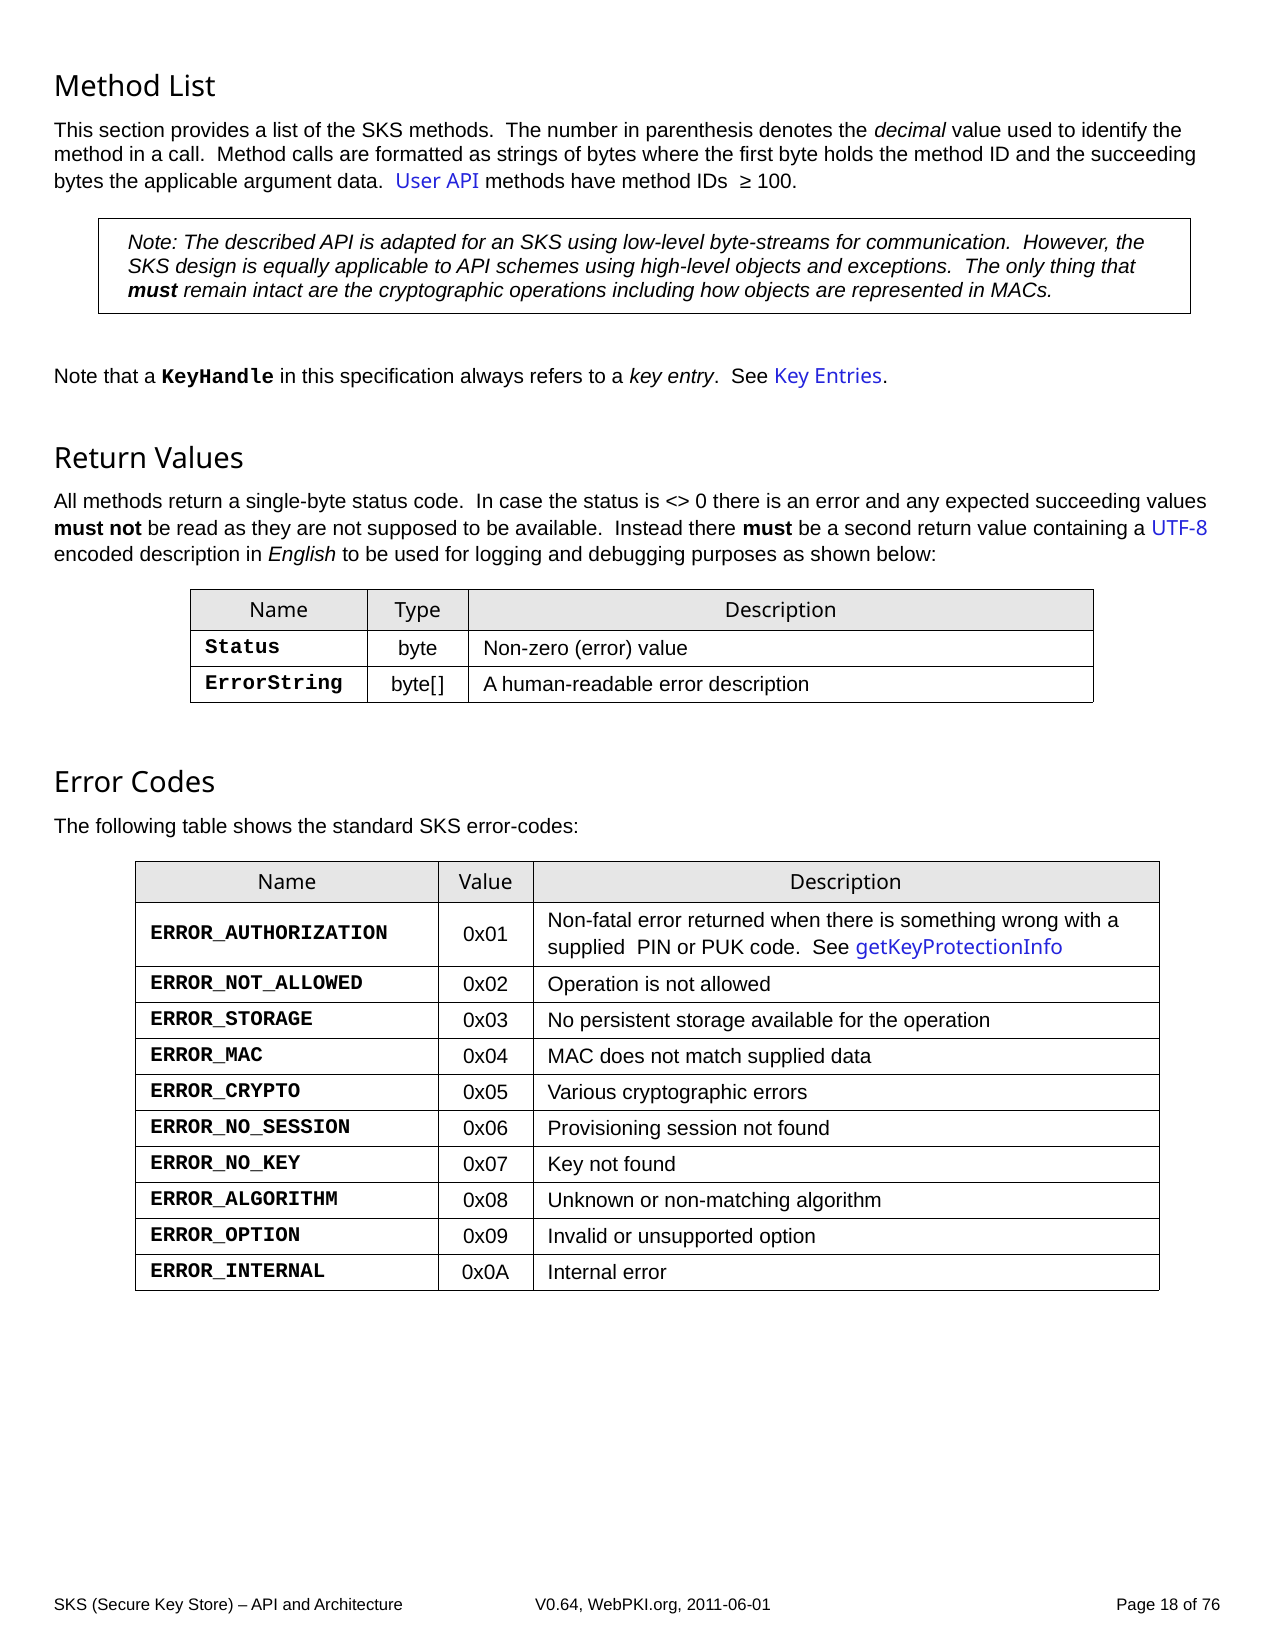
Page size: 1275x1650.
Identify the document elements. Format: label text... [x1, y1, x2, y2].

table_cell Provisioning session not found [534, 1111, 1159, 1146]
table_cell A human-readable error description [469, 667, 1093, 702]
table_cell ERROR_NOT_ALLOWED [136, 967, 438, 1002]
text This section provides a list of the SKS methods. The number in parenthesis denotes the decimal value used to identify the method in a call. Method calls are formatted as strings of bytes where the first byte holds the method ID and the succeeding bytes the applicable argument data. User API methods have method IDs ≥ 100. [54, 118, 1221, 194]
table_cell Unknown or non-matching algorithm [534, 1183, 1159, 1218]
table_cell Key not found [534, 1147, 1159, 1182]
table_cell 0x09 [439, 1219, 533, 1254]
subtitle Return Values [54, 437, 1221, 477]
table_header Value [439, 862, 533, 902]
table_header Note: The described API is adapted for an SKS using low-level byte-streams for communication. However, the SKS design is equally applicable to API schemes using high-level objects and exceptions. The only thing that must remain intact are the cryptographic operations including how objects are represented in MACs. [99, 219, 1190, 313]
table_cell ERROR_NO_SESSION [136, 1111, 438, 1146]
table_cell 0x06 [439, 1111, 533, 1146]
table_cell 0x08 [439, 1183, 533, 1218]
table_cell 0x01 [439, 903, 533, 966]
table_cell 0x03 [439, 1003, 533, 1038]
subtitle Error Codes [54, 761, 1221, 801]
table_cell ERROR_INTERNAL [136, 1255, 438, 1289]
table_header Description [534, 862, 1159, 902]
table_cell 0x02 [439, 967, 533, 1002]
table_header Type [368, 590, 468, 630]
table_cell ERROR_MAC [136, 1039, 438, 1074]
table_cell Internal error [534, 1255, 1159, 1289]
table_cell ERROR_STORAGE [136, 1003, 438, 1038]
table_cell Operation is not allowed [534, 967, 1159, 1002]
table_cell byte [368, 631, 468, 666]
table_cell Invalid or unsupported option [534, 1219, 1159, 1254]
text The following table shows the standard SKS error-codes: [54, 813, 1221, 861]
table_cell Status [191, 631, 367, 666]
table_cell No persistent storage available for the operation [534, 1003, 1159, 1038]
subtitle Method List [54, 66, 1221, 105]
table_cell 0x04 [439, 1039, 533, 1074]
table_cell MAC does not match supplied data [534, 1039, 1159, 1074]
table_cell byte⁮[ ] [368, 667, 468, 702]
table_header Name [136, 862, 438, 902]
table_cell Various cryptographic errors [534, 1075, 1159, 1110]
table_cell ERROR_NO_KEY [136, 1147, 438, 1182]
table_cell ErrorString [191, 667, 367, 702]
table_cell ERROR_ALGORITHM [136, 1183, 438, 1218]
table_cell 0x07 [439, 1147, 533, 1182]
text All methods return a single-byte status code. In case the status is <> 0 there is an error and any expected succeeding values must not be read as they are not supposed to be available. Instead there must be a second return value containing a UTF-8 encoded description in English to be used for logging and debugging purposes as shown below: [54, 489, 1221, 589]
table_cell 0x0A [439, 1255, 533, 1289]
table_cell ERROR_OPTION [136, 1219, 438, 1254]
table_cell 0x05 [439, 1075, 533, 1110]
text Note that a KeyHandle in this specification always refers to a key entry. See Key Entries. [54, 361, 1221, 389]
table_header Description [469, 590, 1093, 630]
table_cell ERROR_CRYPTO [136, 1075, 438, 1110]
table_cell Non-zero (error) value [469, 631, 1093, 666]
table_cell ERROR_AUTHORIZATION [136, 903, 438, 966]
table_cell Non-fatal error returned when there is something wrong with a supplied PIN or PUK code. See getKeyProtectionInfo [534, 903, 1159, 966]
table_header Name [191, 590, 367, 630]
